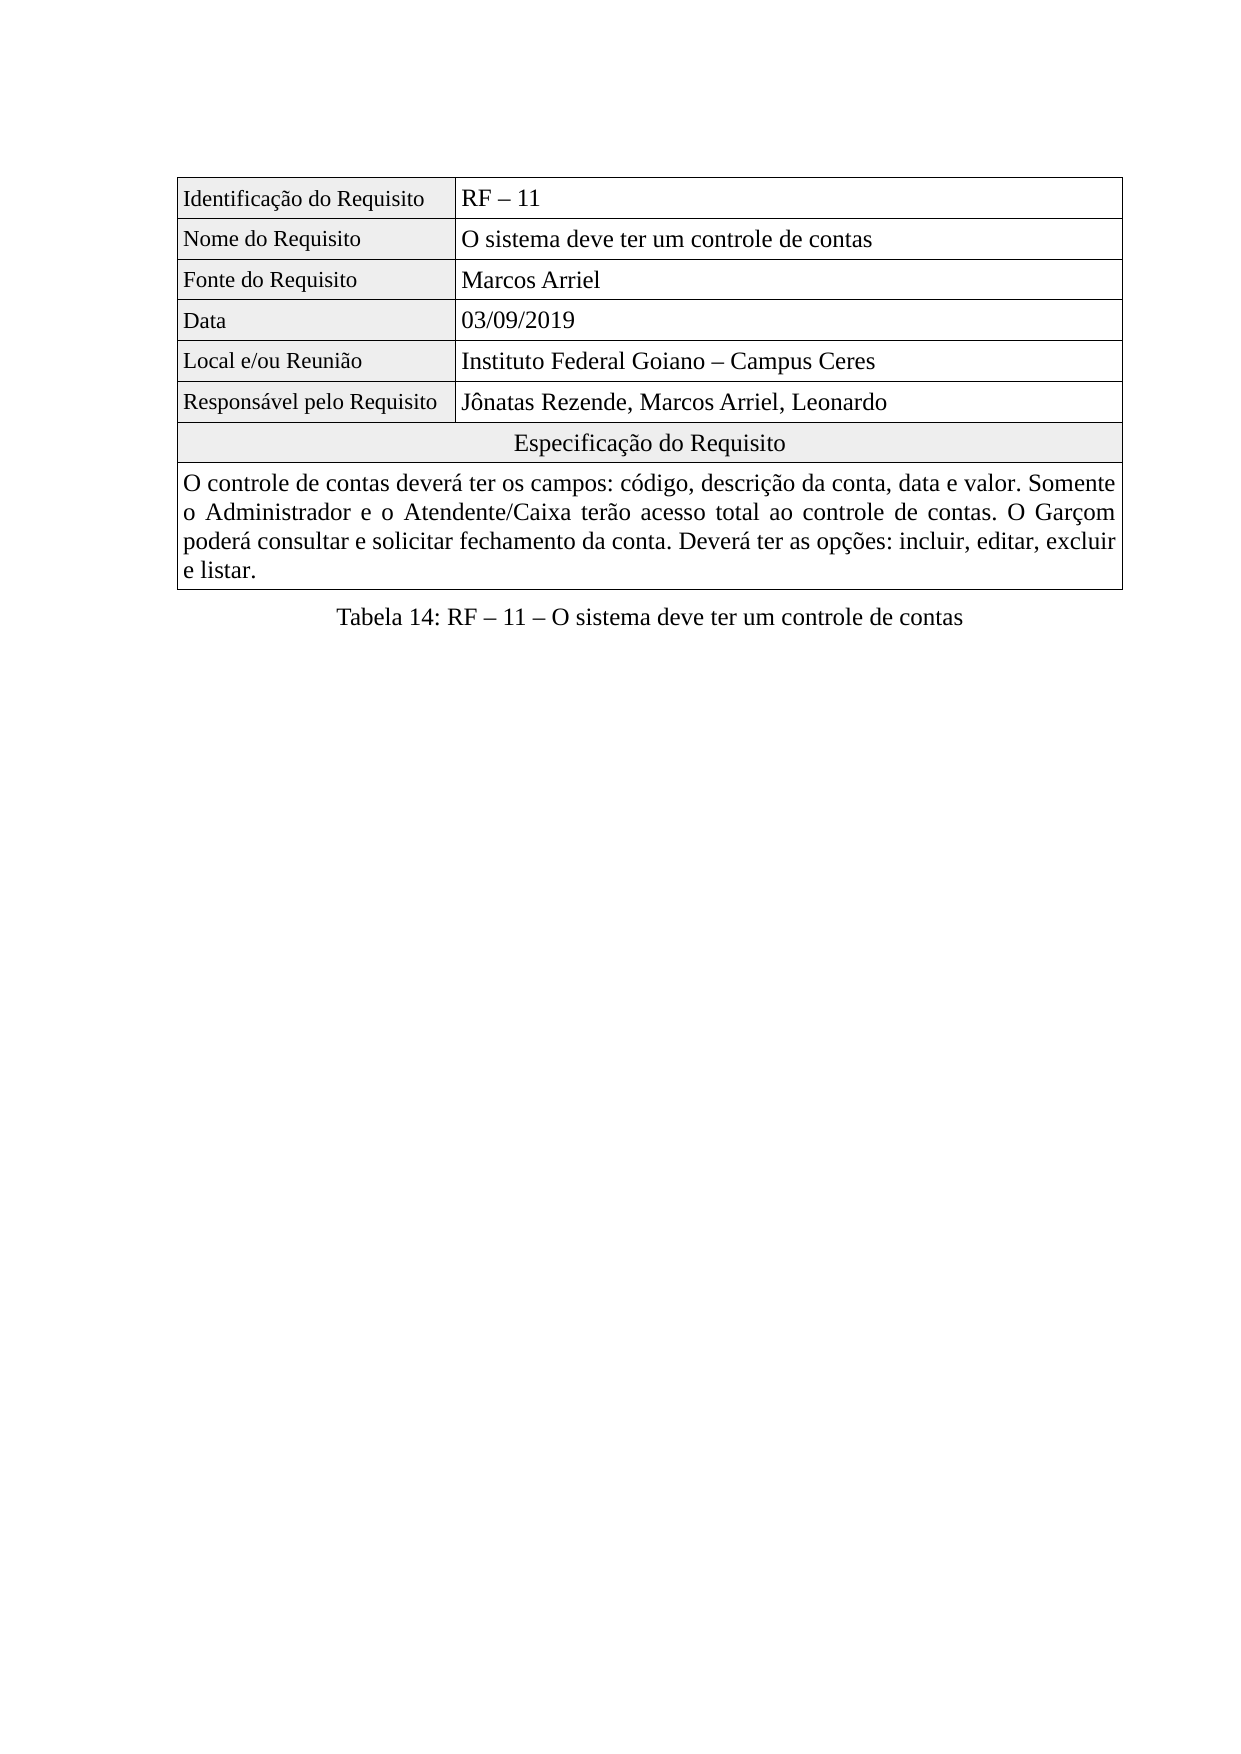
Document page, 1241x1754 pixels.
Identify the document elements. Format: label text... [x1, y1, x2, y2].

table_cell Nome do Requisito [178, 219, 455, 259]
table_cell O sistema deve ter um controle de contas [456, 219, 1122, 259]
table_header RF – 11 [456, 178, 1122, 218]
table_cell Fonte do Requisito [178, 260, 455, 299]
table_header Identificação do Requisito [178, 178, 455, 218]
table_cell Instituto Federal Goiano – Campus Ceres [456, 341, 1122, 381]
table_cell Local e/ou Reunião [178, 341, 455, 381]
table_cell Marcos Arriel [456, 260, 1122, 299]
table_cell O controle de contas deverá ter os campos: código, descrição da conta, data e valor. Somente o Administrador e o Atendente/Caixa terão acesso total ao controle de contas. O Garçom poderá consultar e solicitar fechamento da conta. Deverá ter as opções: incluir, editar, excluir e listar. [178, 463, 1122, 589]
table_cell 03/09/2019 [456, 300, 1122, 340]
table_cell Responsável pelo Requisito [178, 382, 455, 422]
text Tabela 14: RF – 11 – O sistema deve ter um controle de contas [177, 602, 1122, 631]
table_cell Data [178, 300, 455, 340]
table_cell Jônatas Rezende, Marcos Arriel, Leonardo [456, 382, 1122, 422]
table_cell Especificação do Requisito [178, 423, 1122, 462]
